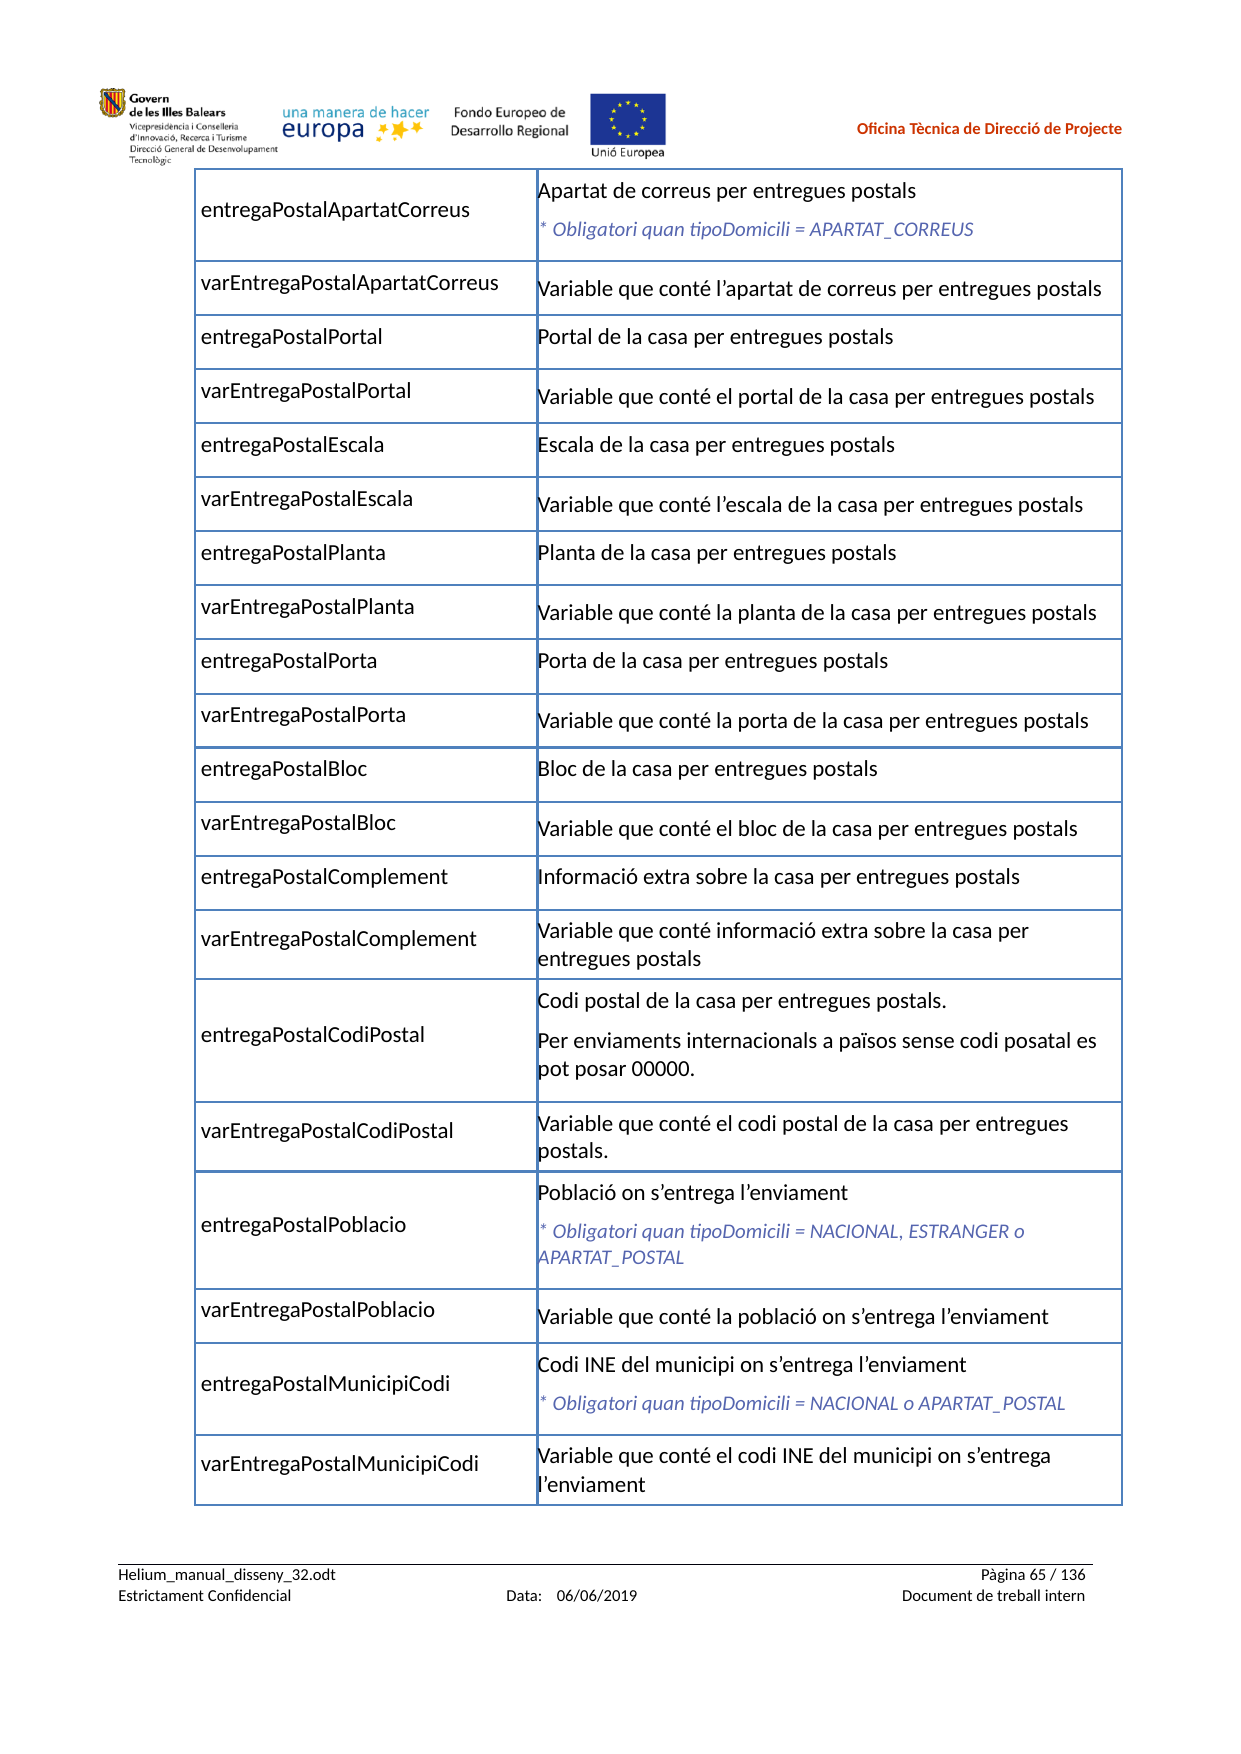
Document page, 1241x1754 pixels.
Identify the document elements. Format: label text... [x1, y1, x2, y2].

table_cell entregaPostalMunicipiCodi [196, 1344, 536, 1434]
table_cell varEntregaPostalBloc [196, 803, 536, 854]
table_cell Variable que conté el codi INE del municipi on s’entrega l’enviament [539, 1436, 1121, 1503]
table_cell Variable que conté l’escala de la casa per entregues postals [539, 478, 1121, 530]
table_cell varEntregaPostalComplement [196, 911, 536, 978]
table_cell varEntregaPostalPorta [196, 695, 536, 746]
table_cell entregaPostalEscala [196, 424, 536, 476]
table_cell entregaPostalComplement [196, 857, 536, 909]
table_cell Variable que conté el codi postal de la casa per entregues postals. [539, 1103, 1121, 1170]
table_cell Porta de la casa per entregues postals [539, 640, 1121, 692]
table_cell Informació extra sobre la casa per entregues postals [539, 857, 1121, 909]
table_cell Bloc de la casa per entregues postals [539, 749, 1121, 801]
table_cell Codi INE del municipi on s’entrega l’enviament * Obligatori quan tipoDomicili = NACIONAL o APARTAT_POSTAL [539, 1344, 1121, 1434]
table_cell Variable que conté la planta de la casa per entregues postals [539, 586, 1121, 638]
table_cell Població on s’entrega l’enviament * Obligatori quan tipoDomicili = NACIONAL, ESTRANGER o APARTAT_POSTAL [539, 1173, 1121, 1288]
table_cell varEntregaPostalApartatCorreus [196, 262, 536, 314]
table_cell Escala de la casa per entregues postals [539, 424, 1121, 476]
table_cell entregaPostalApartatCorreus [196, 170, 536, 260]
table_cell entregaPostalPorta [196, 640, 536, 692]
picture [99, 87, 668, 166]
table_cell varEntregaPostalMunicipiCodi [196, 1436, 536, 1503]
table_cell Variable que conté el portal de la casa per entregues postals [539, 370, 1121, 422]
table_cell Variable que conté el bloc de la casa per entregues postals [539, 803, 1121, 854]
table_cell entregaPostalCodiPostal [196, 980, 536, 1101]
table_cell Planta de la casa per entregues postals [539, 532, 1121, 584]
table_cell entregaPostalPortal [196, 316, 536, 368]
table_cell Variable que conté informació extra sobre la casa per entregues postals [539, 911, 1121, 978]
table_cell varEntregaPostalEscala [196, 478, 536, 530]
table_cell Codi postal de la casa per entregues postals. Per enviaments internacionals a països sense codi posatal es pot posar 00000. [539, 980, 1121, 1101]
table_cell Variable que conté la porta de la casa per entregues postals [539, 695, 1121, 746]
table_cell Variable que conté l’apartat de correus per entregues postals [539, 262, 1121, 314]
table_cell entregaPostalPlanta [196, 532, 536, 584]
table_cell Apartat de correus per entregues postals * Obligatori quan tipoDomicili = APARTAT_CORREUS [539, 170, 1121, 260]
table_cell entregaPostalPoblacio [196, 1173, 536, 1288]
table_cell Portal de la casa per entregues postals [539, 316, 1121, 368]
table_cell varEntregaPostalPortal [196, 370, 536, 422]
table_cell Variable que conté la població on s’entrega l’enviament [539, 1290, 1121, 1342]
table_cell varEntregaPostalPlanta [196, 586, 536, 638]
table_cell entregaPostalBloc [196, 749, 536, 801]
table_cell varEntregaPostalPoblacio [196, 1290, 536, 1342]
table_cell varEntregaPostalCodiPostal [196, 1103, 536, 1170]
